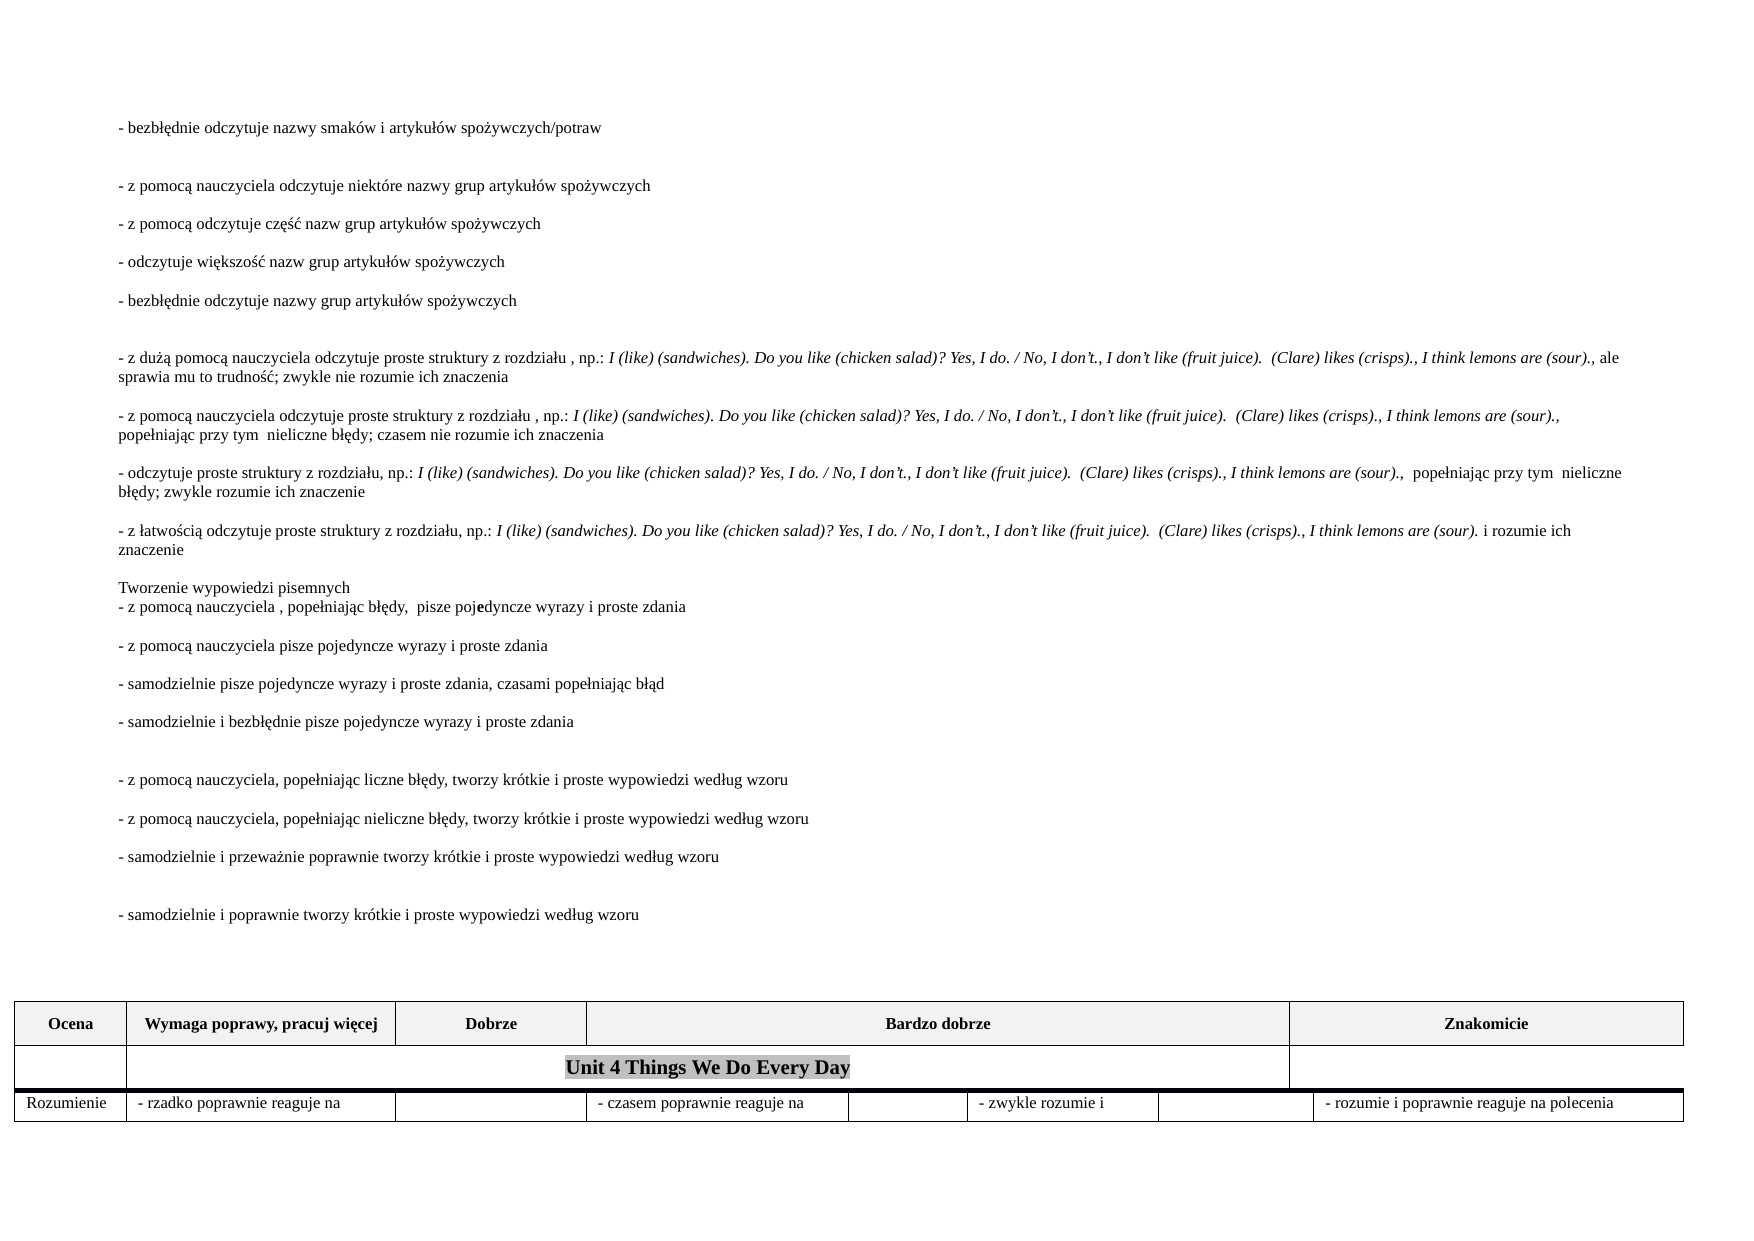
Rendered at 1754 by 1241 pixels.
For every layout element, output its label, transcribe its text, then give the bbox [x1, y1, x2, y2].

text - samodzielnie i poprawnie tworzy krótkie i proste wypowiedzi według wzoru [118, 905, 1636, 924]
table_cell - czasem poprawnie reaguje na [587, 1093, 848, 1121]
text - z łatwością odczytuje proste struktury z rozdziału, np.: I (like) (sandwiches). Do you like (chicken salad)? Yes, I do. / No, I don’t., I don’t like (fruit juice). (Clare) likes (crisps)., I think lemons are (sour). i rozumie ich znaczenie [118, 521, 1636, 559]
text - z pomocą odczytuje część nazw grup artykułów spożywczych [118, 214, 1636, 233]
table_header Znakomicie [1290, 1002, 1683, 1045]
table_cell - zwykle rozumie i [968, 1093, 1158, 1121]
text - z dużą pomocą nauczyciela odczytuje proste struktury z rozdziału , np.: I (like) (sandwiches). Do you like (chicken salad)? Yes, I do. / No, I don’t., I don’t like (fruit juice). (Clare) likes (crisps)., I think lemons are (sour)., ale sprawia mu to trudność; zwykle nie rozumie ich znaczenia [118, 348, 1636, 386]
table_header Ocena [15, 1002, 126, 1045]
text - z pomocą nauczyciela odczytuje proste struktury z rozdziału , np.: I (like) (sandwiches). Do you like (chicken salad)? Yes, I do. / No, I don’t., I don’t like (fruit juice). (Clare) likes (crisps)., I think lemons are (sour)., popełniając przy tym nieliczne błędy; czasem nie rozumie ich znaczenia [118, 406, 1636, 444]
text - z pomocą nauczyciela , popełniając błędy, pisze pojedyncze wyrazy i proste zdania [118, 597, 1636, 616]
text - z pomocą nauczyciela odczytuje niektóre nazwy grup artykułów spożywczych [118, 176, 1636, 195]
text - odczytuje proste struktury z rozdziału, np.: I (like) (sandwiches). Do you like (chicken salad)? Yes, I do. / No, I don’t., I don’t like (fruit juice). (Clare) likes (crisps)., I think lemons are (sour)., popełniając przy tym nieliczne błędy; zwykle rozumie ich znaczenie [118, 463, 1636, 501]
text - z pomocą nauczyciela, popełniając liczne błędy, tworzy krótkie i proste wypowiedzi według wzoru [118, 770, 1636, 789]
text - samodzielnie i bezbłędnie pisze pojedyncze wyrazy i proste zdania [118, 712, 1636, 731]
text Tworzenie wypowiedzi pisemnych [118, 578, 1636, 597]
table_cell [849, 1093, 967, 1121]
text - z pomocą nauczyciela, popełniając nieliczne błędy, tworzy krótkie i proste wypowiedzi według wzoru [118, 808, 1636, 828]
table_cell Unit 4 Things We Do Every Day [127, 1046, 1289, 1088]
text - bezbłędnie odczytuje nazwy grup artykułów spożywczych [118, 291, 1636, 310]
table_cell Rozumienie [15, 1093, 126, 1121]
table_cell [396, 1093, 586, 1121]
text - bezbłędnie odczytuje nazwy smaków i artykułów spożywczych/potraw [118, 118, 1636, 137]
table_cell [1290, 1046, 1314, 1088]
text - odczytuje większość nazw grup artykułów spożywczych [118, 252, 1636, 271]
table_cell [15, 1046, 126, 1088]
table_header Bardzo dobrze [587, 1002, 1289, 1045]
table_cell [1314, 1046, 1683, 1088]
text - samodzielnie i przeważnie poprawnie tworzy krótkie i proste wypowiedzi według wzoru [118, 847, 1636, 866]
text - z pomocą nauczyciela pisze pojedyncze wyrazy i proste zdania [118, 636, 1636, 655]
table_header Wymaga poprawy, pracuj więcej [127, 1002, 395, 1045]
table_cell - rozumie i poprawnie reaguje na polecenia [1314, 1093, 1683, 1121]
table_header Dobrze [396, 1002, 586, 1045]
text - samodzielnie pisze pojedyncze wyrazy i proste zdania, czasami popełniając błąd [118, 674, 1636, 693]
table_cell - rzadko poprawnie reaguje na [127, 1093, 395, 1121]
table_cell [1159, 1093, 1313, 1121]
